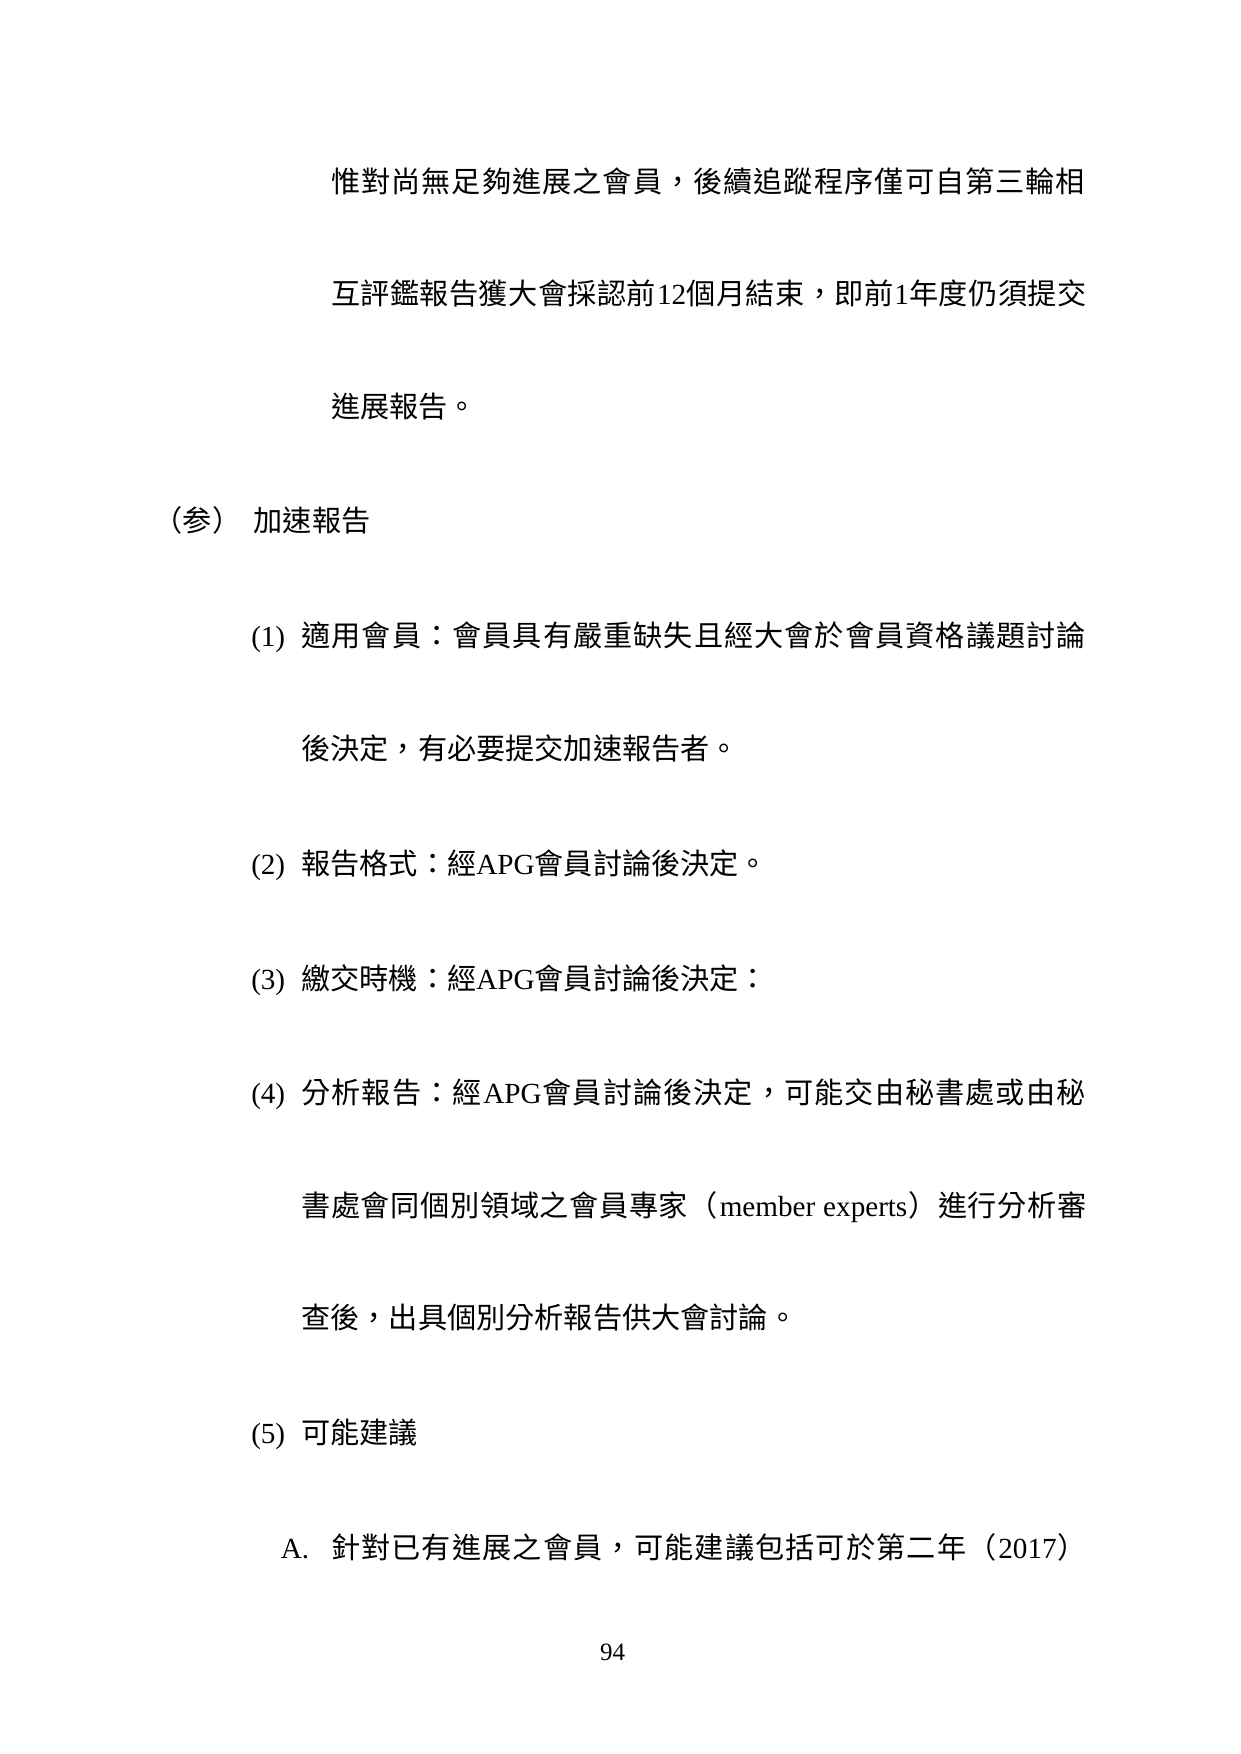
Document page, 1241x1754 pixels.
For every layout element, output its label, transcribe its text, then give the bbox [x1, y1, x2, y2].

list 可能建議 [251, 1394, 1087, 1469]
list 繳交時機：經APG會員討論後決定： [251, 939, 1087, 1014]
list 分析報告：經APG會員討論後決定，可能交由秘書處或由秘書處會同個別領域之會員專家（member experts）進行分析審查後，出具個別分析報告供大會討論。 [251, 1054, 1087, 1354]
list 加速報告 [153, 482, 1087, 557]
list 報告格式：經APG會員討論後決定。 [251, 824, 1087, 899]
list 適用會員：會員具有嚴重缺失且經大會於會員資格議題討論後決定，有必要提交加速報告者。 [251, 597, 1087, 784]
list 針對已有進展之會員，可能建議包括可於第二年（2017） [281, 1508, 1087, 1583]
list 惟對尚無足夠進展之會員，後續追蹤程序僅可自第三輪相互評鑑報告獲大會採認前12個月結束，即前1年度仍須提交進展報告。 [281, 142, 1087, 442]
